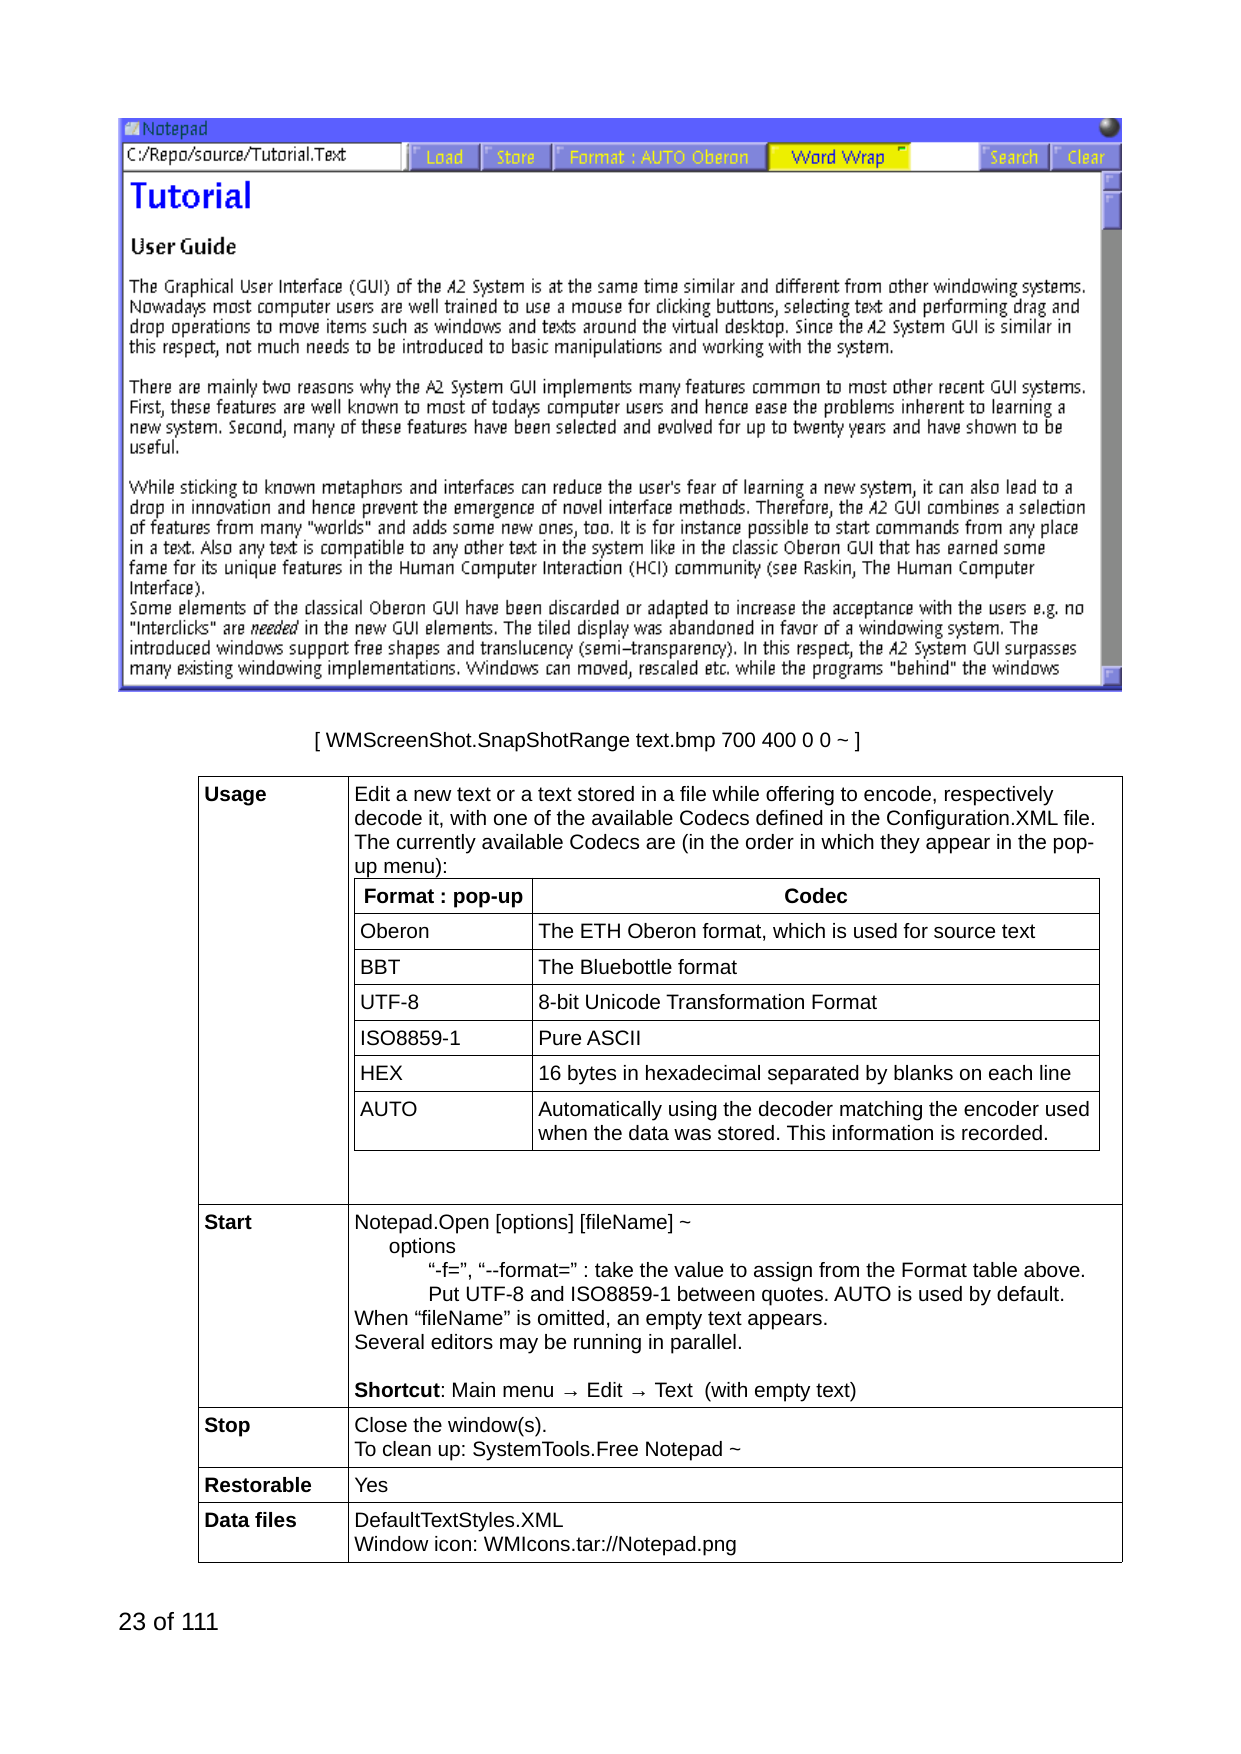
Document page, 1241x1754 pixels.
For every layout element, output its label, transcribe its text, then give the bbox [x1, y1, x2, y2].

table_cell Automatically using the decoder matching the encoder used when the data was stored. This information is recorded. [533, 1092, 1099, 1150]
table_cell Restorable [199, 1468, 348, 1502]
table_cell DefaultTextStyles.XML Window icon: WMIcons.tar://Notepad.png [349, 1503, 1122, 1562]
picture [118, 118, 1122, 692]
table_cell 16 bytes in hexadecimal separated by blanks on each line [533, 1056, 1099, 1091]
table_cell Notepad.Open [options] [fileName] ~ options “-f=”, “--format=” : take the value to assign from the Format table above. Put UTF-8 and ISO8859-1 between quotes. AUTO is used by default. When “fileName” is omitted, an empty text appears. Several editors may be running in parallel. Shortcut: Main menu → Edit → Text (with empty text) [349, 1205, 1122, 1407]
table_cell UTF-8 [355, 985, 532, 1020]
table_header Usage [199, 777, 348, 1204]
text [ WMScreenShot.SnapShotRange text.bmp 700 400 0 0 ~ ] [118, 728, 1122, 752]
table_cell BBT [355, 950, 532, 984]
table_cell The ETH Oberon format, which is used for source text [533, 914, 1099, 949]
table_cell HEX [355, 1056, 532, 1091]
table_cell Close the window(s). To clean up: SystemTools.Free Notepad ~ [349, 1408, 1122, 1467]
table_cell 8-bit Unicode Transformation Format [533, 985, 1099, 1020]
table_header Edit a new text or a text stored in a file while offering to encode, respectively decode it, with one of the available Codecs defined in the Configuration.XML file. The currently available Codecs are (in the order in which they appear in the pop-up menu): [349, 777, 1122, 1204]
table_header Codec [533, 879, 1099, 913]
table_cell Yes [349, 1468, 1122, 1502]
table_cell Stop [199, 1408, 348, 1467]
table_cell The Bluebottle format [533, 950, 1099, 984]
table_cell Pure ASCII [533, 1021, 1099, 1055]
table_cell Oberon [355, 914, 532, 949]
table_cell Start [199, 1205, 348, 1407]
table_cell Data files [199, 1503, 348, 1562]
table_cell AUTO [355, 1092, 532, 1150]
table_cell ISO8859-1 [355, 1021, 532, 1055]
table_header Format : pop-up [355, 879, 532, 913]
